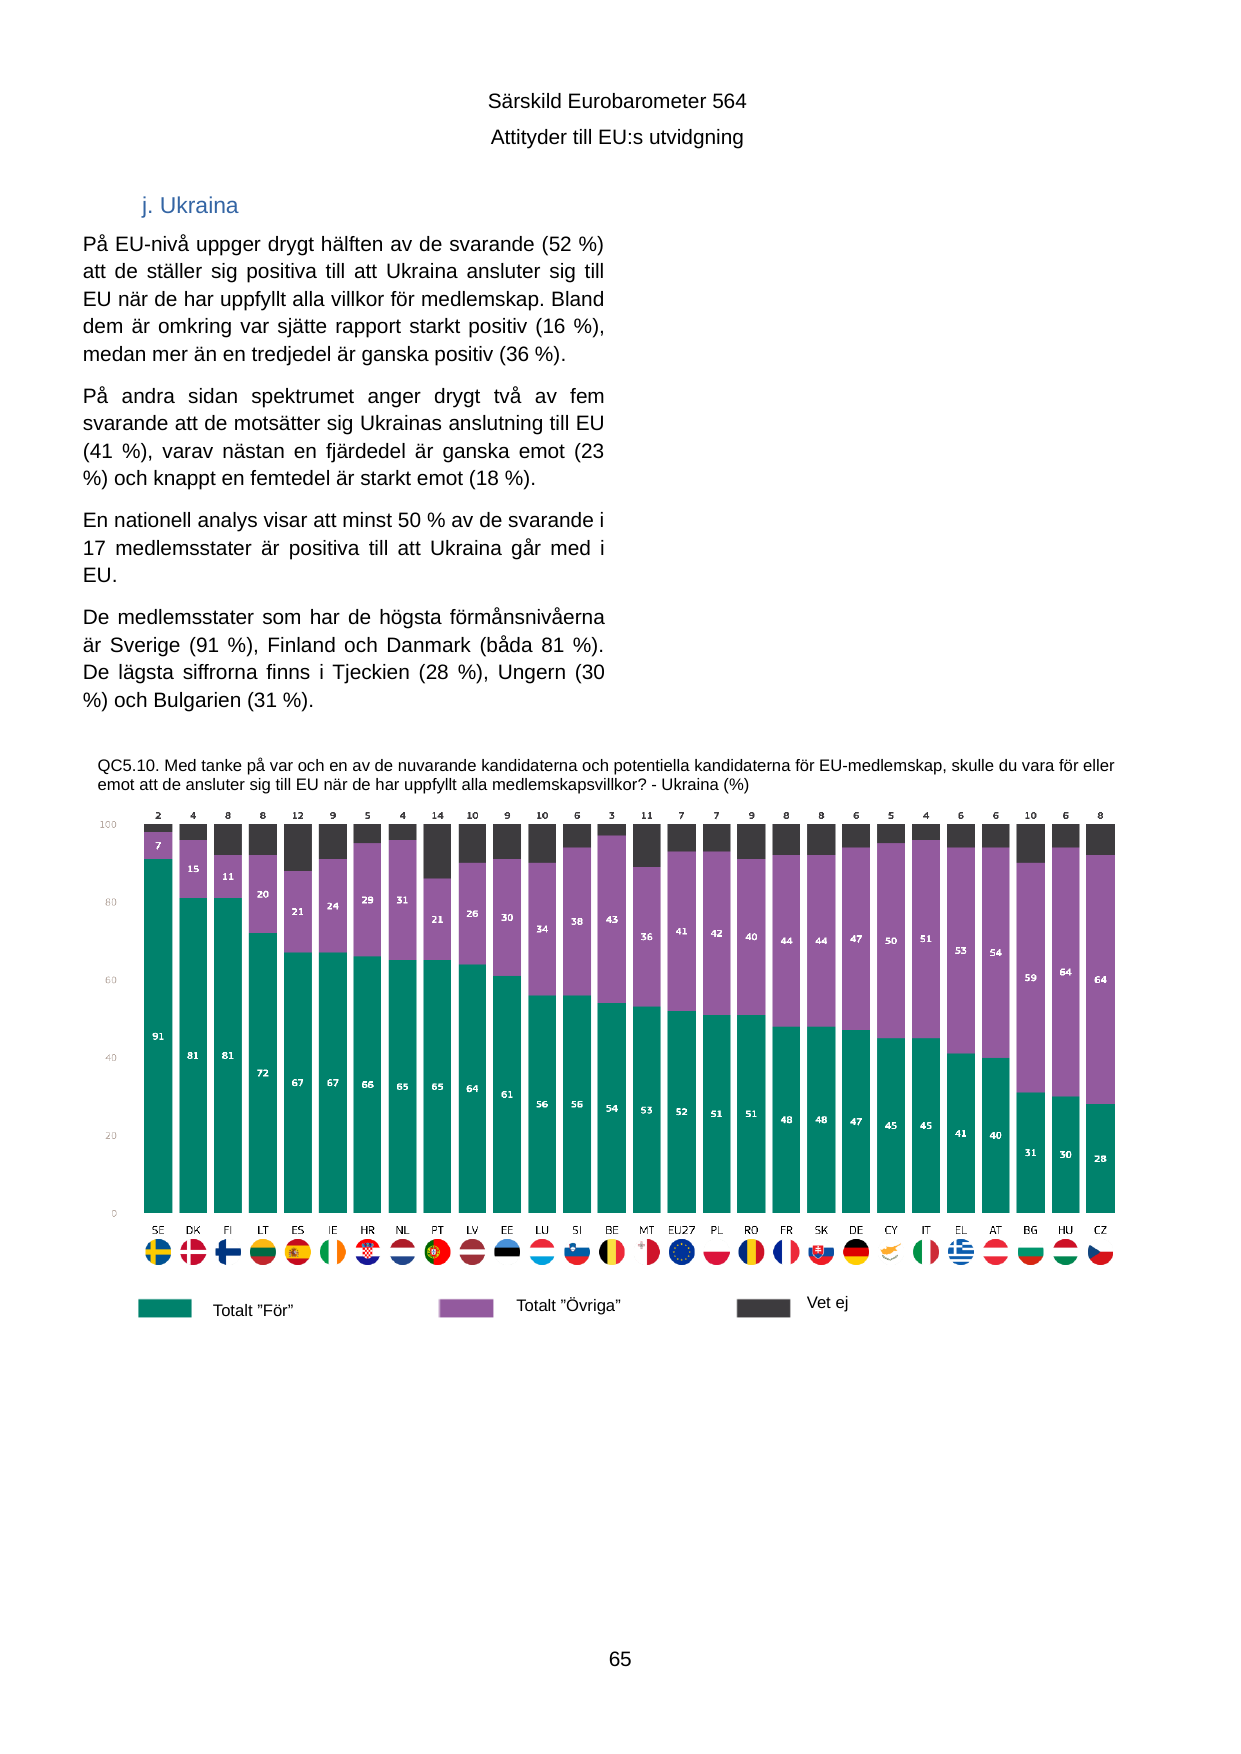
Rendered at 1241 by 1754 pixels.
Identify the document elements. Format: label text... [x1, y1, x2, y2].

text På EU-nivå uppger drygt hälften av de svarande (52 %) att de ställer sig positiva till att Ukraina ansluter sig till EU när de har uppfyllt alla villkor för medlemskap. Bland dem är omkring var sjätte rapport starkt positiv (16 %), medan mer än en tredjedel är ganska positiv (36 %). [83, 231, 605, 365]
subtitle j. Ukraina [142, 192, 605, 219]
picture [92, 800, 1124, 1272]
picture [108, 1283, 797, 1321]
text På andra sidan spektrumet anger drygt två av fem svarande att de motsätter sig Ukrainas anslutning till EU (41 %), varav nästan en fjärdedel är ganska emot (23 %) och knappt en femtedel är starkt emot (18 %). [83, 383, 605, 490]
text En nationell analys visar att minst 50 % av de svarande i 17 medlemsstater är positiva till att Ukraina går med i EU. [83, 508, 605, 587]
text De medlemsstater som har de högsta förmånsnivåerna är Sverige (91 %), Finland och Danmark (båda 81 %). De lägsta siffrorna finns i Tjeckien (28 %), Ungern (30 %) och Bulgarien (31 %). [83, 605, 605, 712]
